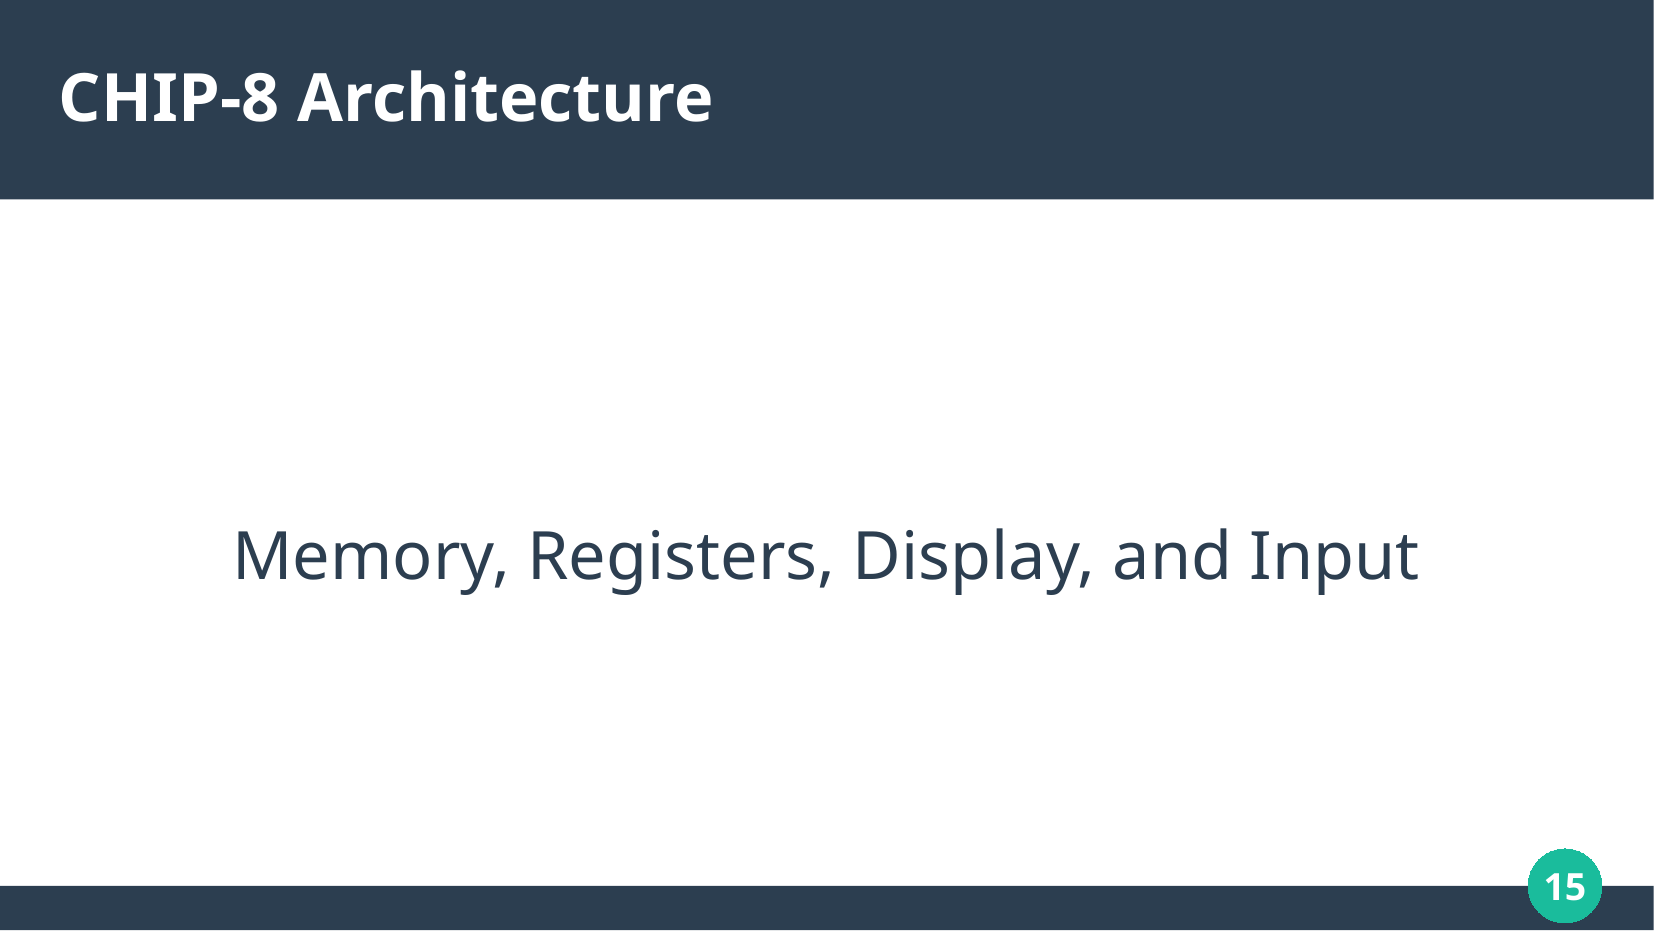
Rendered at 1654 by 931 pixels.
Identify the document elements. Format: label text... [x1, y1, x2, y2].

title CHIP-8 Architecture [59, 37, 1595, 155]
subtitle Memory, Registers, Display, and Input [59, 243, 1595, 864]
